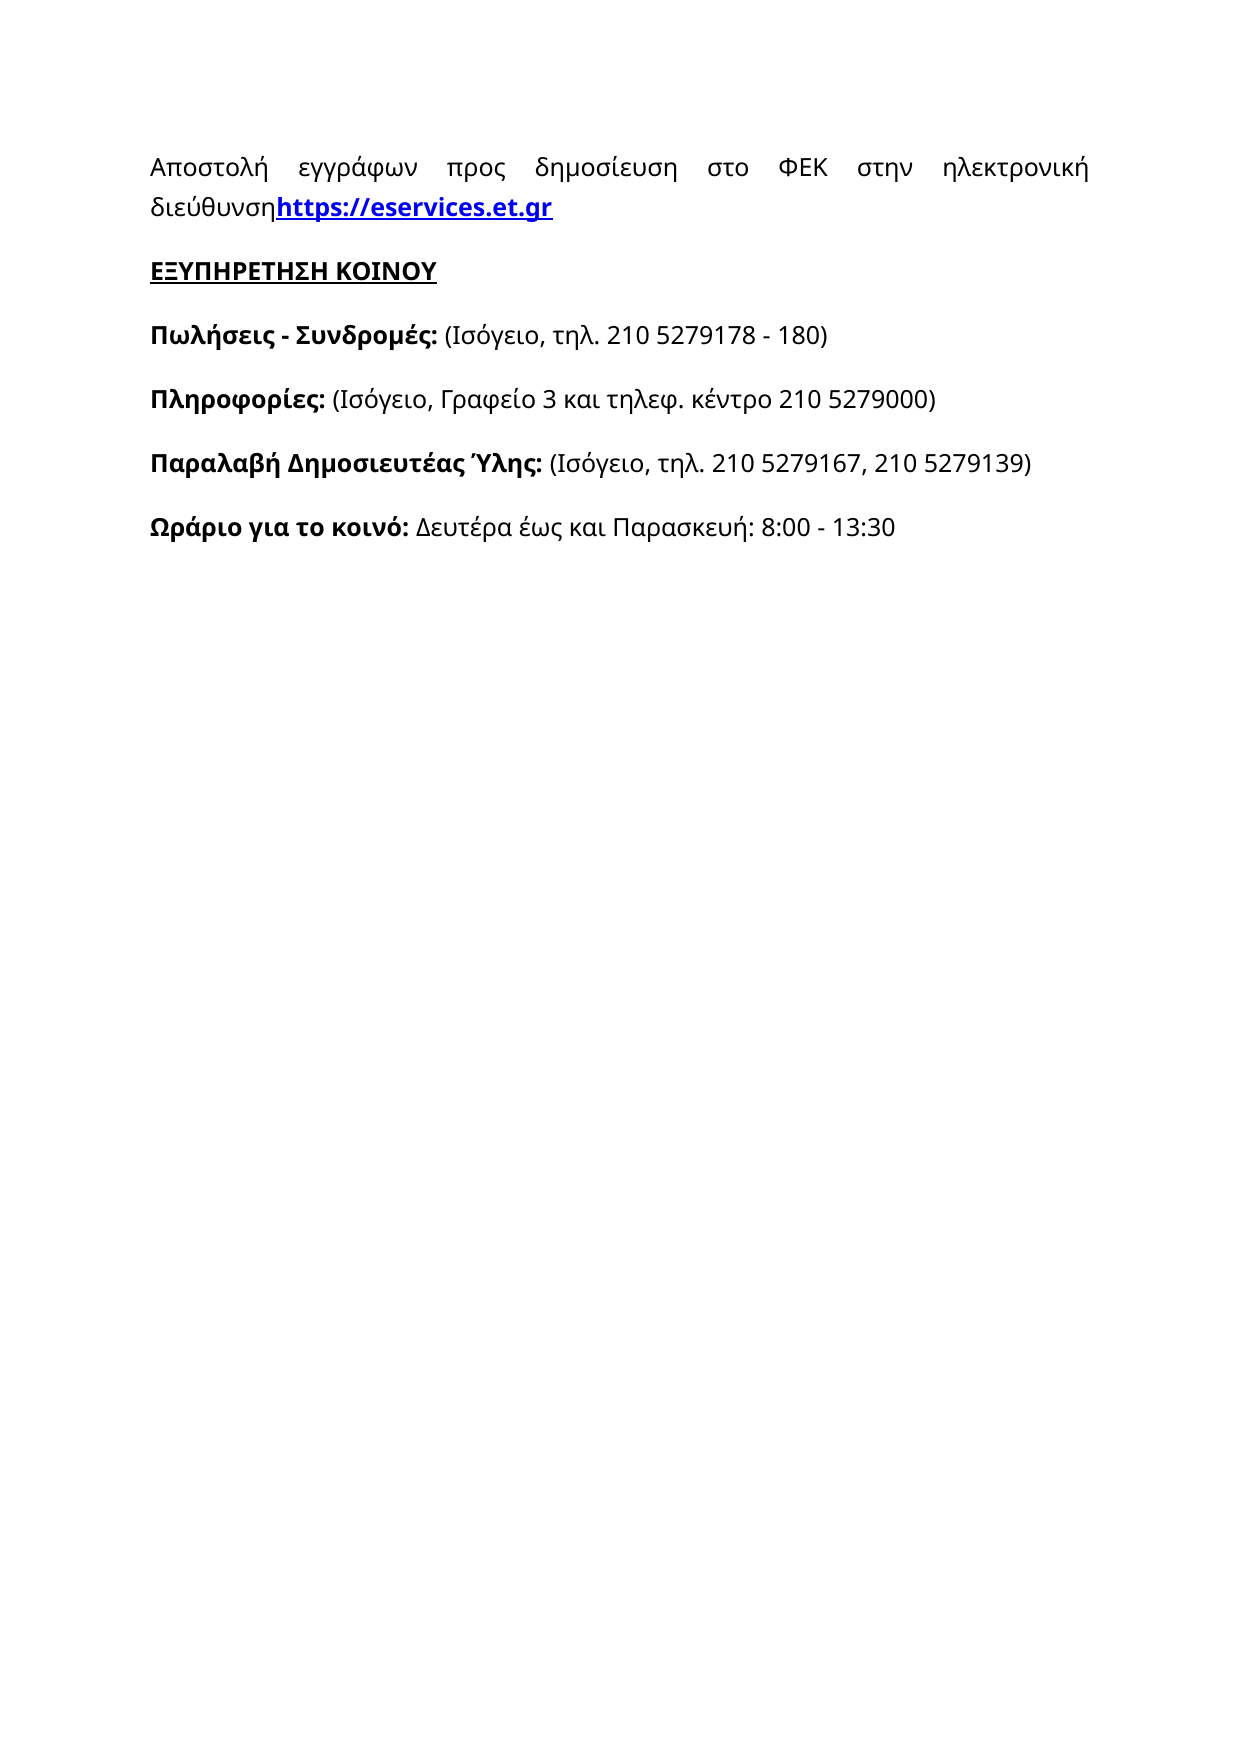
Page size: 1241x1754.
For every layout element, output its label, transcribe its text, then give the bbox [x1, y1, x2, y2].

text Πωλήσεις - Συνδρομές: (Ισόγειο, τηλ. 210 5279178 - 180) [150, 317, 1090, 352]
text ΕΞΥΠΗΡΕΤΗΣΗ ΚΟΙΝΟΥ [150, 253, 1090, 287]
text Πληροφορίες: (Ισόγειο, Γραφείο 3 και τηλεφ. κέντρο 210 5279000) [150, 382, 1090, 416]
text Ωράριο για το κοινό: Δευτέρα έως και Παρασκευή: 8:00 - 13:30 [150, 510, 1090, 544]
text Αποστολή εγγράφων προς δημοσίευση στο ΦΕΚ στην ηλεκτρονική διεύθυνσηhttps://eservices.et.gr [150, 150, 1090, 223]
text Παραλαβή Δημοσιευτέας Ύλης: (Ισόγειο, τηλ. 210 5279167, 210 5279139) [150, 446, 1090, 480]
